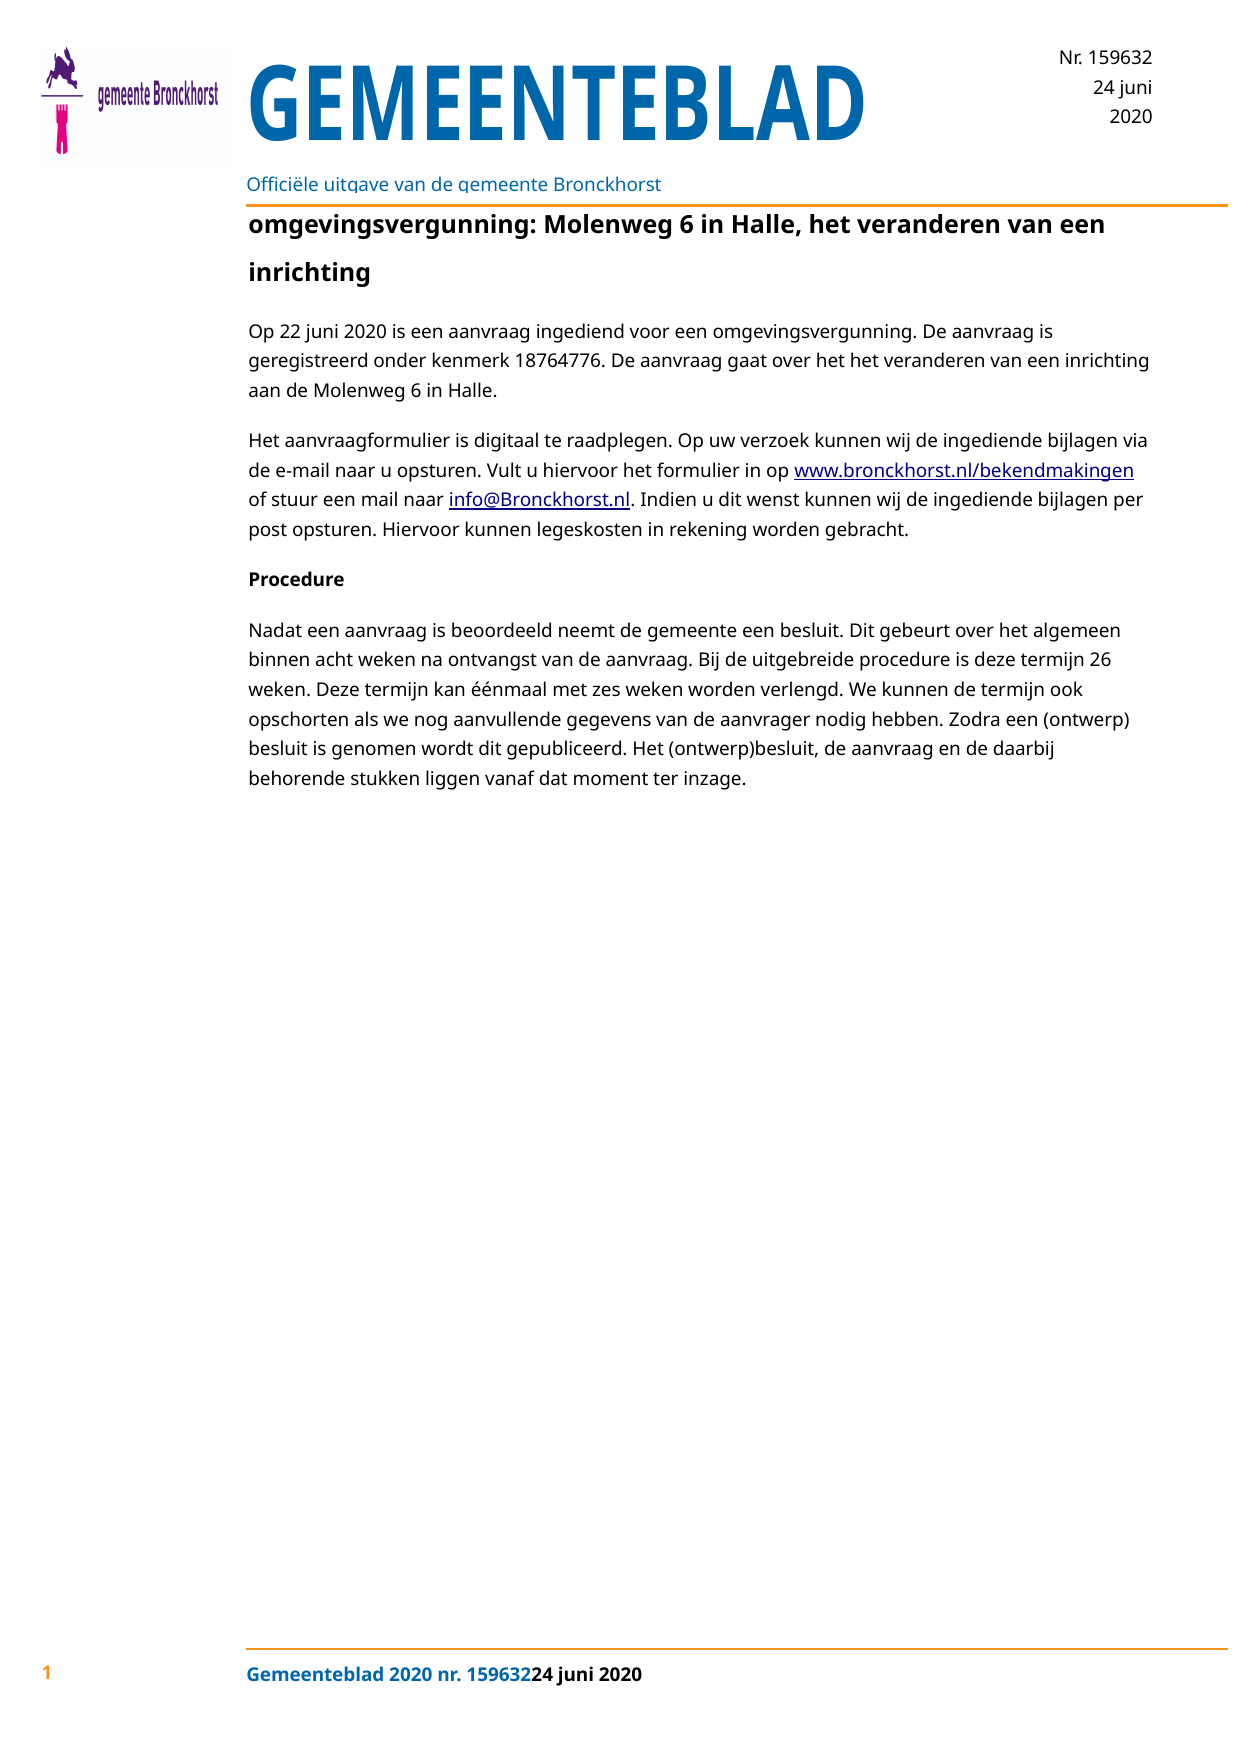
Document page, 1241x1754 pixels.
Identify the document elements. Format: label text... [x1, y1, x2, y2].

text Het aanvraagformulier is digitaal te raadplegen. Op uw verzoek kunnen wij de ingediende bijlagen via de e-mail naar u opsturen. Vult u hiervoor het formulier in op www.bronckhorst.nl/bekendmakingen of stuur een mail naar info@Bronckhorst.nl. Indien u dit wenst kunnen wij de ingediende bijlagen per post opsturen. Hiervoor kunnen legeskosten in rekening worden gebracht. [248, 427, 1152, 542]
picture [41, 47, 231, 172]
text Nadat een aanvraag is beoordeeld neemt de gemeente een besluit. Dit gebeurt over het algemeen binnen acht weken na ontvangst van de aanvraag. Bij de uitgebreide procedure is deze termijn 26 weken. Deze termijn kan éénmaal met zes weken worden verlengd. We kunnen de termijn ook opschorten als we nog aanvullende gegevens van de aanvrager nodig hebben. Zodra een (ontwerp) besluit is genomen wordt dit gepubliceerd. Het (ontwerp)besluit, de aanvraag en de daarbij behorende stukken liggen vanaf dat moment ter inzage. [248, 617, 1152, 791]
text Procedure [248, 567, 1152, 592]
text omgevingsvergunning: Molenweg 6 in Halle, het veranderen van een inrichting [248, 207, 1152, 288]
text Op 22 juni 2020 is een aanvraag ingediend voor een omgevingsvergunning. De aanvraag is geregistreerd onder kenmerk 18764776. De aanvraag gaat over het het veranderen van een inrichting aan de Molenweg 6 in Halle. [248, 318, 1152, 403]
